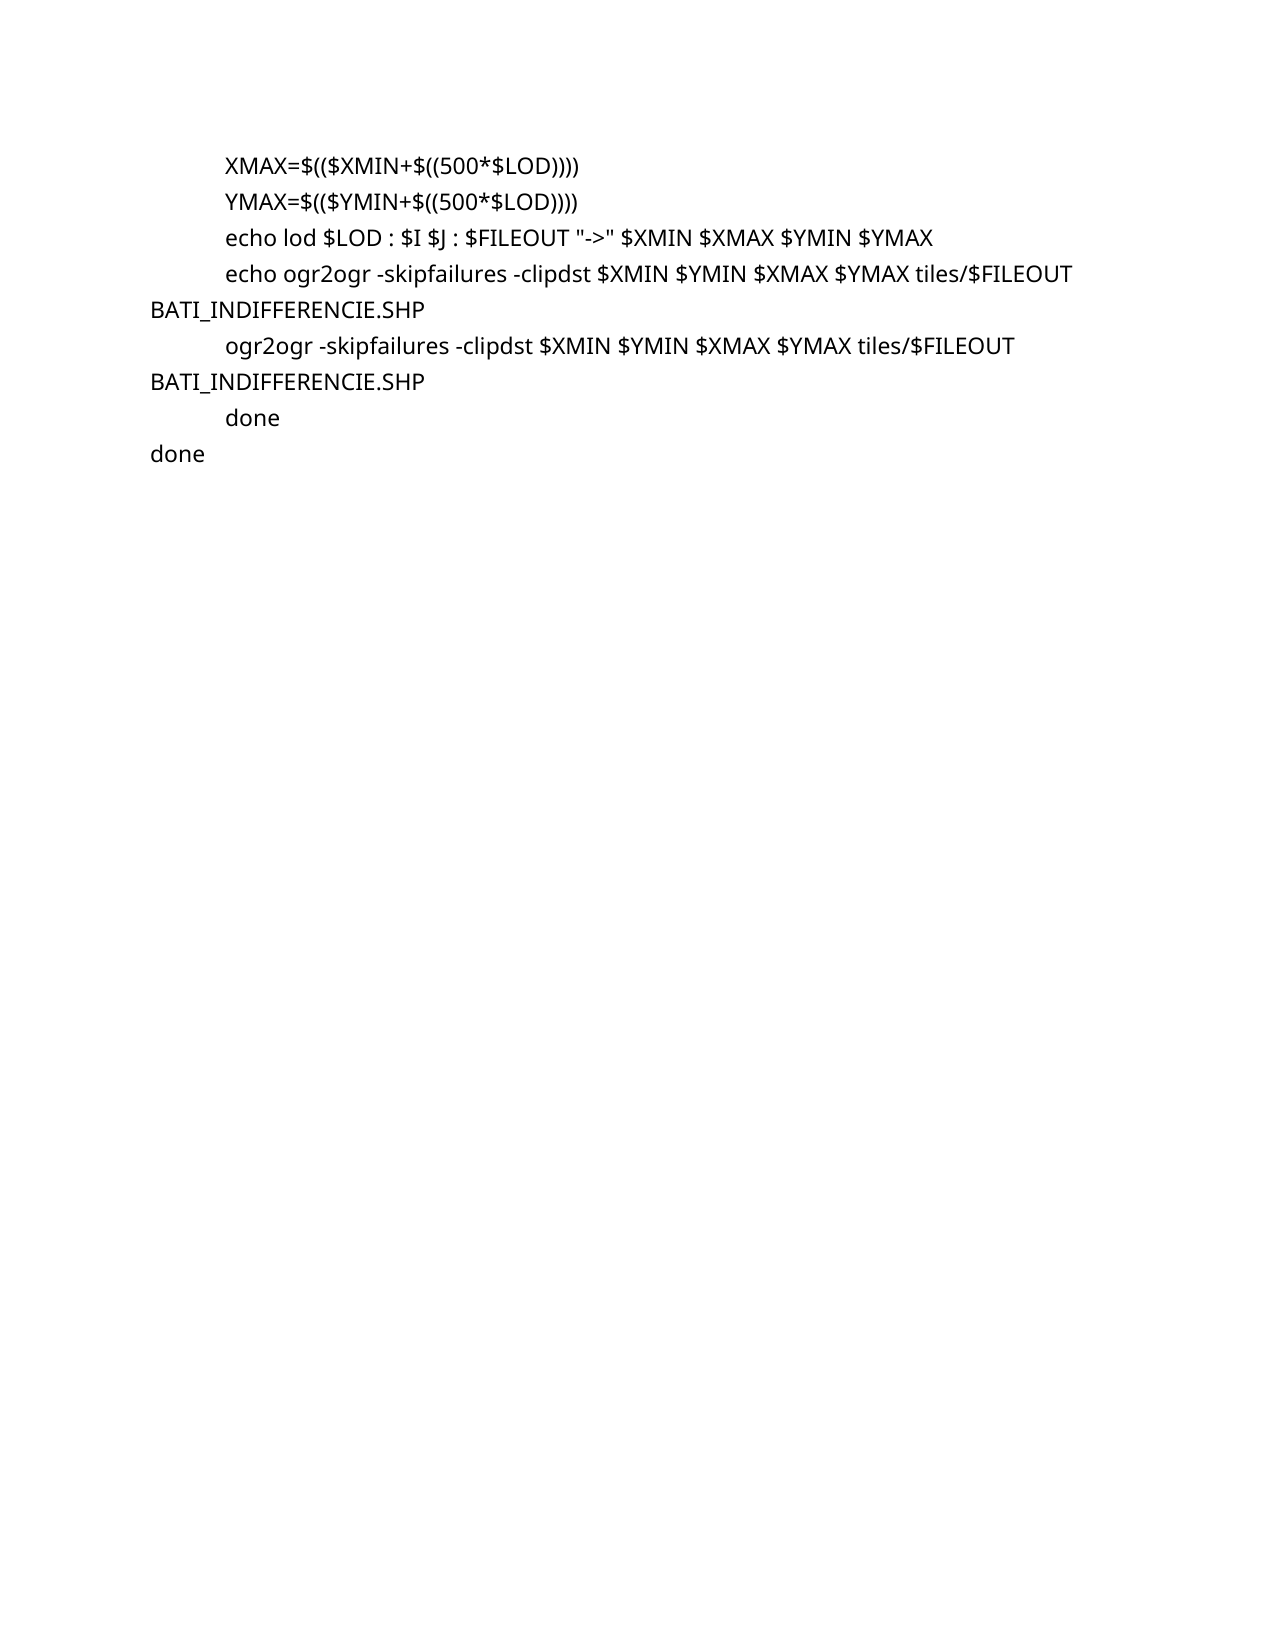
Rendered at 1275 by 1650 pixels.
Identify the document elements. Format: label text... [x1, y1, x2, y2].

text echo ogr2ogr -skipfailures -clipdst $XMIN $YMIN $XMAX $YMAX tiles/$FILEOUT BATI_INDIFFERENCIE.SHP [150, 258, 1125, 325]
text echo lod $LOD : $I $J : $FILEOUT "->" $XMIN $XMAX $YMIN $YMAX [150, 222, 1125, 253]
text XMAX=$(($XMIN+$((500*$LOD)))) [150, 150, 1125, 181]
text ogr2ogr -skipfailures -clipdst $XMIN $YMIN $XMAX $YMAX tiles/$FILEOUT BATI_INDIFFERENCIE.SHP [150, 330, 1125, 397]
text done [150, 402, 1125, 433]
text done [150, 437, 1125, 469]
text YMAX=$(($YMIN+$((500*$LOD)))) [150, 186, 1125, 217]
